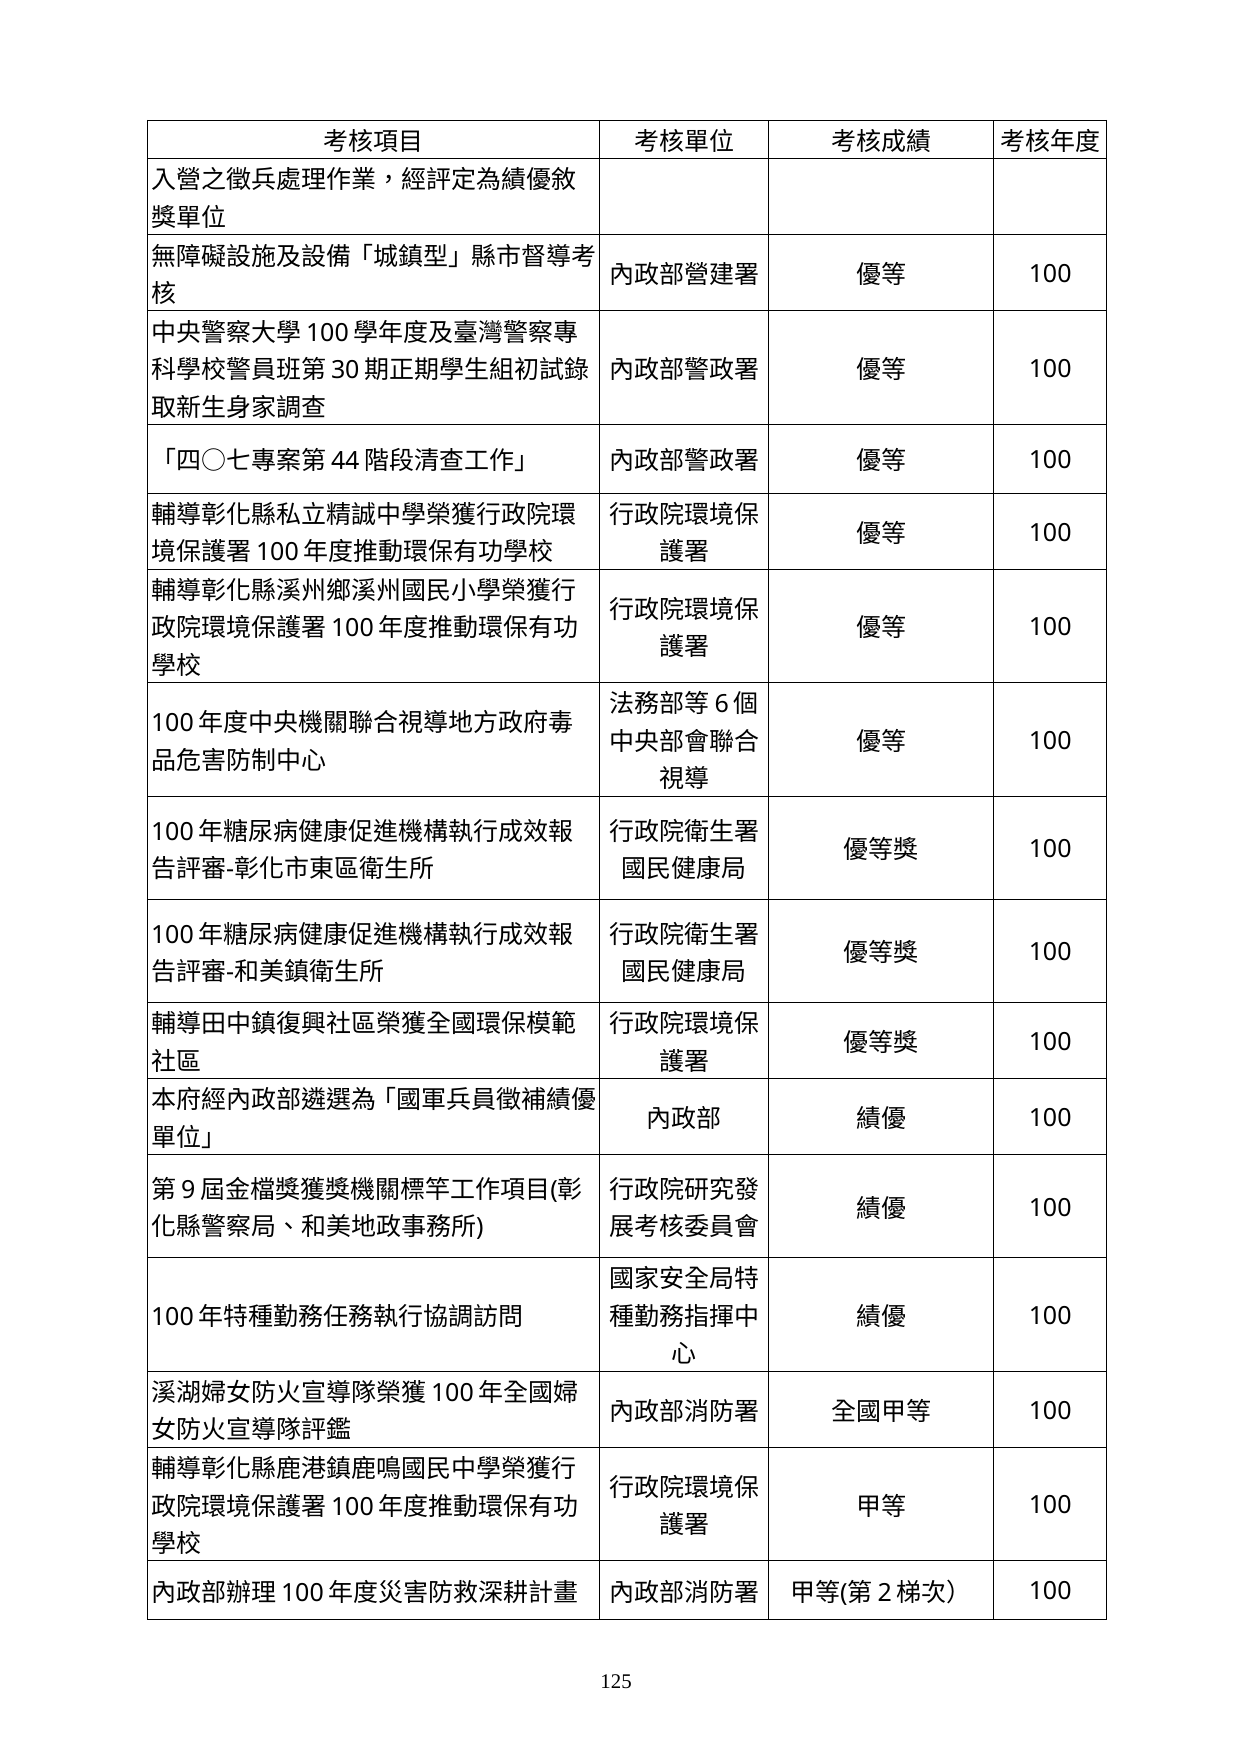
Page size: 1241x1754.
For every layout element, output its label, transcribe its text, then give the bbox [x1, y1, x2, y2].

table_cell 行政院衛生署國民健康局 [600, 797, 768, 899]
table_cell 全國甲等 [769, 1372, 993, 1447]
table_cell 100 [994, 425, 1106, 493]
table_cell 100 [994, 1258, 1106, 1371]
table_cell 優等獎 [769, 900, 993, 1002]
table_cell 輔導彰化縣溪州鄉溪州國民小學榮獲行政院環境保護署100年度推動環保有功學校 [148, 570, 599, 682]
table_header 考核年度 [994, 121, 1106, 158]
table_cell 內政部消防署 [600, 1561, 768, 1619]
table_cell 內政部營建署 [600, 235, 768, 310]
table_cell 優等 [769, 494, 993, 569]
table_cell 100 [994, 683, 1106, 796]
table_cell 優等 [769, 311, 993, 424]
table_cell 100 [994, 570, 1106, 682]
table_cell 績優 [769, 1258, 993, 1371]
table_cell 國家安全局特種勤務指揮中心 [600, 1258, 768, 1371]
table_cell 100年糖尿病健康促進機構執行成效報告評審-和美鎮衛生所 [148, 900, 599, 1002]
table_cell 內政部 [600, 1079, 768, 1154]
table_cell 績優 [769, 1155, 993, 1257]
table_cell 溪湖婦女防火宣導隊榮獲100年全國婦女防火宣導隊評鑑 [148, 1372, 599, 1447]
table_cell 輔導彰化縣鹿港鎮鹿鳴國民中學榮獲行政院環境保護署100年度推動環保有功學校 [148, 1448, 599, 1560]
table_cell 甲等(第2梯次） [769, 1561, 993, 1619]
table_header 考核單位 [600, 121, 768, 158]
table_cell 優等獎 [769, 797, 993, 899]
table_cell 100 [994, 797, 1106, 899]
table_cell 績優 [769, 1079, 993, 1154]
table_cell 100 [994, 1372, 1106, 1447]
table_cell 優等 [769, 425, 993, 493]
table_cell 行政院研究發展考核委員會 [600, 1155, 768, 1257]
table_cell 100年度中央機關聯合視導地方政府毒品危害防制中心 [148, 683, 599, 796]
table_cell 100年特種勤務任務執行協調訪問 [148, 1258, 599, 1371]
table_cell 優等 [769, 570, 993, 682]
table_cell [600, 159, 768, 234]
table_cell 中央警察大學100學年度及臺灣警察專科學校警員班第30期正期學生組初試錄取新生身家調查 [148, 311, 599, 424]
table_cell 內政部警政署 [600, 425, 768, 493]
table_cell 優等獎 [769, 1003, 993, 1078]
table_cell 「四○七專案第44階段清查工作」 [148, 425, 599, 493]
table_cell 行政院環境保護署 [600, 1003, 768, 1078]
table_header 考核項目 [148, 121, 599, 158]
table_cell 100年糖尿病健康促進機構執行成效報告評審-彰化市東區衛生所 [148, 797, 599, 899]
table_cell 內政部警政署 [600, 311, 768, 424]
table_cell 行政院衛生署國民健康局 [600, 900, 768, 1002]
table_cell 行政院環境保護署 [600, 494, 768, 569]
table_cell 100 [994, 311, 1106, 424]
table_cell 本府經內政部遴選為「國軍兵員徵補績優單位」 [148, 1079, 599, 1154]
table_cell 無障礙設施及設備「城鎮型」縣市督導考核 [148, 235, 599, 310]
table_cell 100 [994, 1003, 1106, 1078]
table_cell 行政院環境保護署 [600, 570, 768, 682]
table_cell 優等 [769, 683, 993, 796]
table_cell 行政院環境保護署 [600, 1448, 768, 1560]
table_cell 甲等 [769, 1448, 993, 1560]
table_cell 第9屆金檔獎獲獎機關標竿工作項目(彰化縣警察局、和美地政事務所) [148, 1155, 599, 1257]
table_cell [994, 159, 1106, 234]
table_cell 100 [994, 1448, 1106, 1560]
table_cell 入營之徵兵處理作業，經評定為績優敘獎單位 [148, 159, 599, 234]
table_header 考核成績 [769, 121, 993, 158]
table_cell 法務部等6個中央部會聯合視導 [600, 683, 768, 796]
table_cell 內政部辦理100年度災害防救深耕計畫 [148, 1561, 599, 1619]
table_cell 輔導彰化縣私立精誠中學榮獲行政院環境保護署100年度推動環保有功學校 [148, 494, 599, 569]
table_cell 100 [994, 1155, 1106, 1257]
table_cell 輔導田中鎮復興社區榮獲全國環保模範社區 [148, 1003, 599, 1078]
table_cell 100 [994, 494, 1106, 569]
table_cell 優等 [769, 235, 993, 310]
table_cell [769, 159, 993, 234]
table_cell 100 [994, 1561, 1106, 1619]
table_cell 100 [994, 1079, 1106, 1154]
table_cell 內政部消防署 [600, 1372, 768, 1447]
table_cell 100 [994, 235, 1106, 310]
table_cell 100 [994, 900, 1106, 1002]
